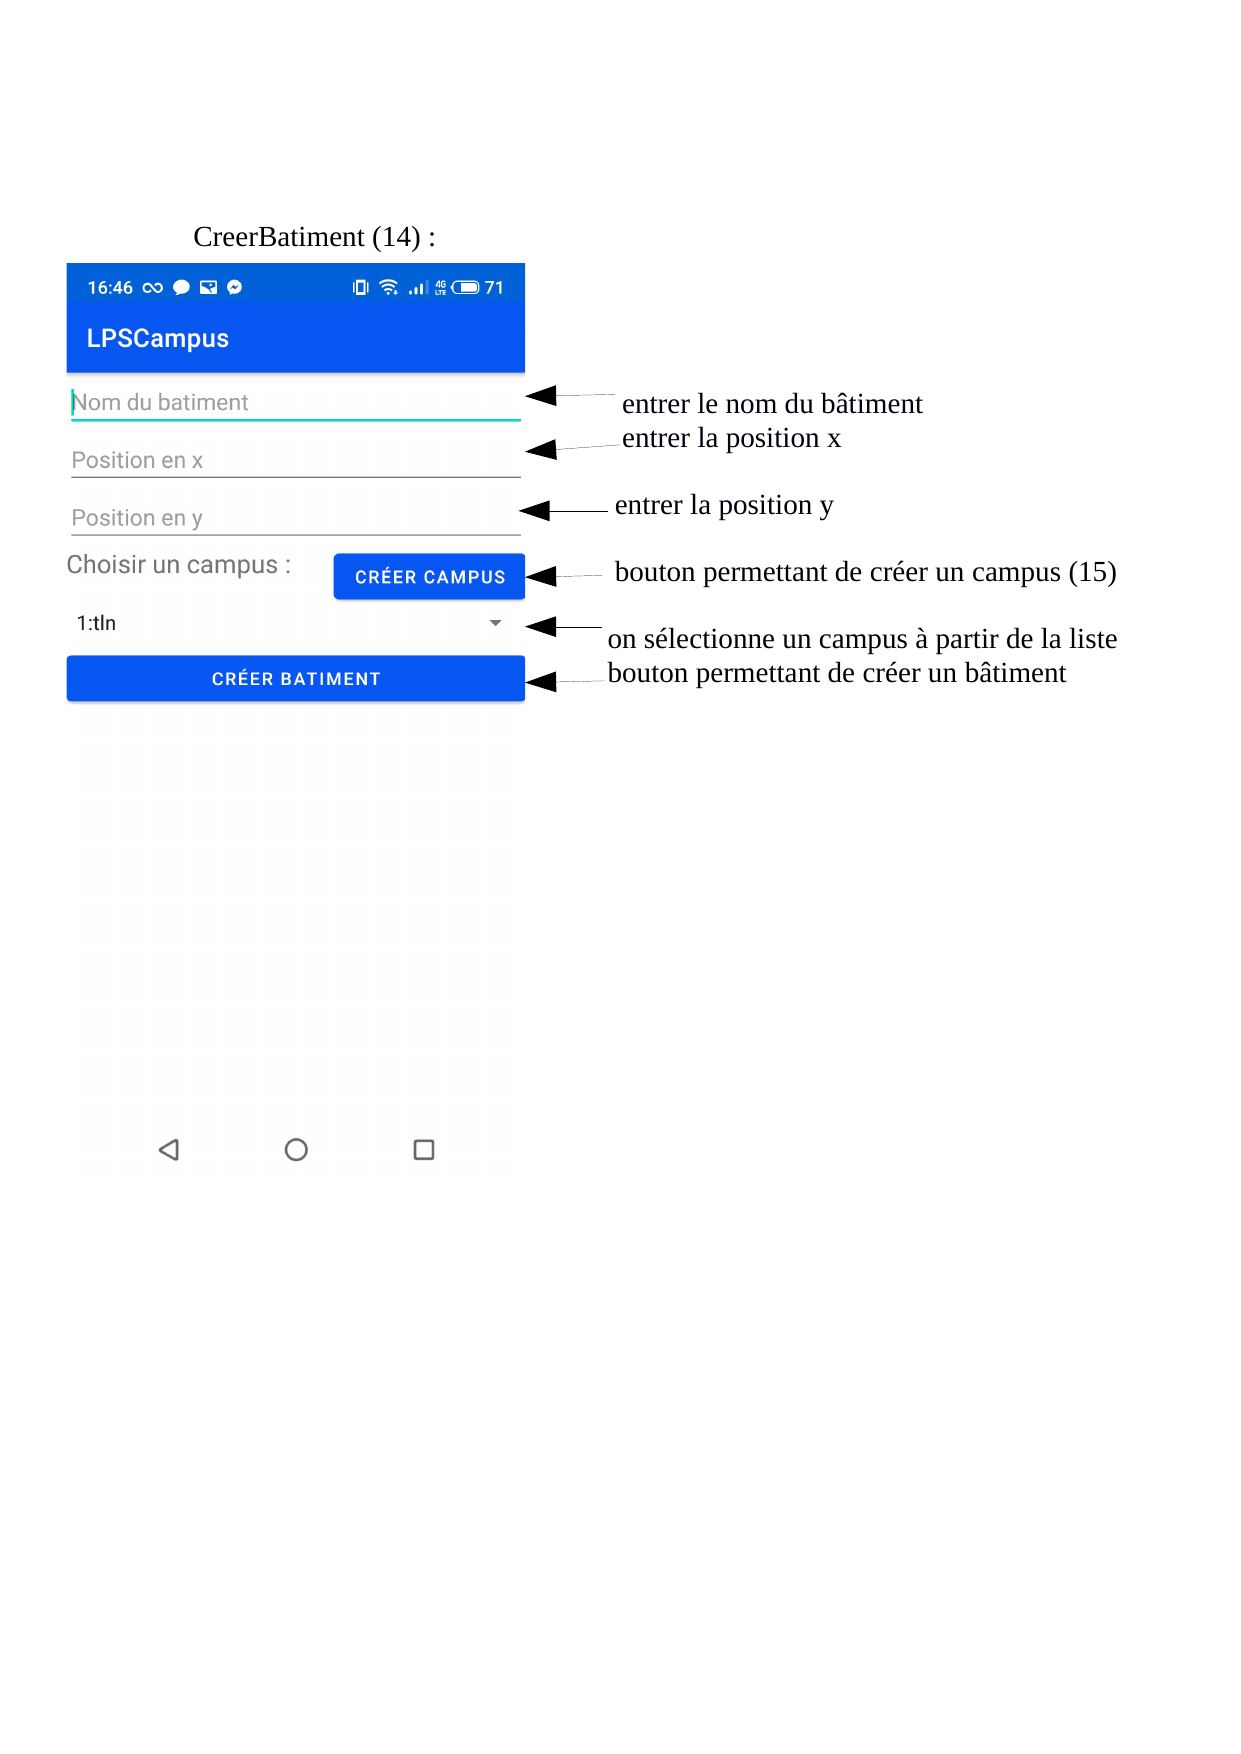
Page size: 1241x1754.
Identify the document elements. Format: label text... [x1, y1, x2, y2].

picture [66, 263, 525, 1180]
text entrer le nom du bâtiment [525, 386, 1122, 420]
text entrer la position y [525, 487, 1122, 521]
text bouton permettant de créer un bâtiment [525, 655, 1122, 688]
text entrer la position x [525, 420, 1122, 453]
text bouton permettant de créer un campus (15) [525, 554, 1122, 588]
text CreerBatiment (14) : [118, 219, 1122, 252]
text on sélectionne un campus à partir de la liste [525, 621, 1122, 655]
